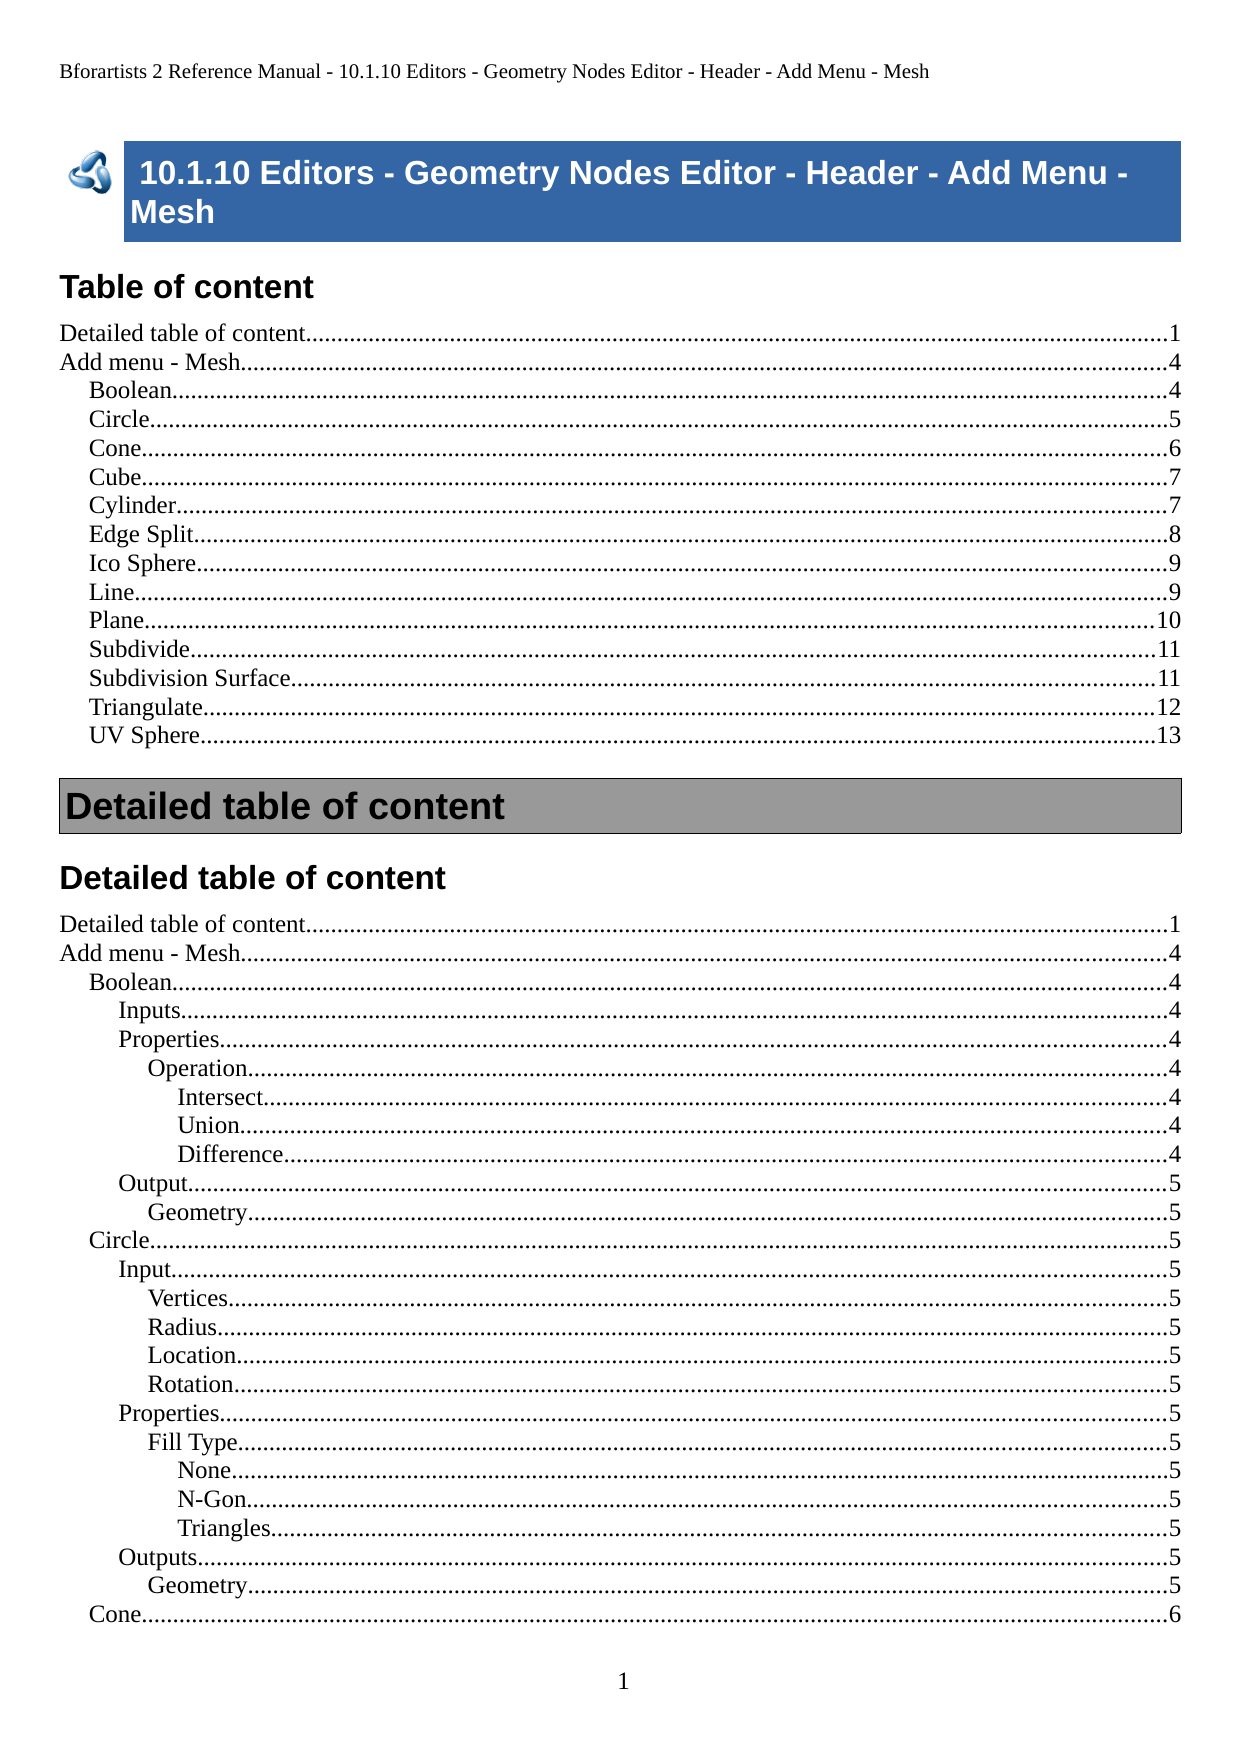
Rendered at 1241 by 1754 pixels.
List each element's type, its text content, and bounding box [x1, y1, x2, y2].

text Detailed table of content 1 [59, 909, 1181, 938]
table_header Detailed table of content [60, 779, 1181, 833]
text Circle 5 [88, 404, 1181, 433]
text Intersect 4 [177, 1082, 1181, 1110]
text Subdivision Surface 11 [88, 663, 1181, 692]
text Radius 5 [147, 1312, 1181, 1340]
text Inputs 4 [118, 995, 1181, 1024]
table_header [59, 141, 124, 242]
text Operation 4 [147, 1053, 1181, 1082]
text None 5 [177, 1455, 1181, 1484]
text Location 5 [147, 1340, 1181, 1369]
text Boolean 4 [88, 375, 1181, 404]
text Ico Sphere 9 [88, 548, 1181, 577]
text Plane 10 [88, 605, 1181, 634]
text Cylinder 7 [88, 490, 1181, 519]
text Geometry 5 [147, 1570, 1181, 1599]
picture [65, 147, 114, 197]
text Outputs 5 [118, 1542, 1181, 1570]
text Cone 6 [88, 1599, 1181, 1628]
text Line 9 [88, 577, 1181, 605]
text Triangles 5 [177, 1513, 1181, 1542]
text Fill Type 5 [147, 1427, 1181, 1455]
text Rotation 5 [147, 1369, 1181, 1398]
text UV Sphere 13 [88, 720, 1181, 749]
text Detailed table of content 1 [59, 318, 1181, 347]
text Vertices 5 [147, 1283, 1181, 1312]
text Add menu - Mesh 4 [59, 938, 1181, 967]
text N-Gon 5 [177, 1484, 1181, 1513]
text Output 5 [118, 1168, 1181, 1197]
text Boolean 4 [88, 967, 1181, 995]
text Properties 4 [118, 1024, 1181, 1053]
text Cone 6 [88, 433, 1181, 462]
text Subdivide 11 [88, 634, 1181, 663]
text Input 5 [118, 1254, 1181, 1283]
text Cube 7 [88, 462, 1181, 490]
text Geometry 5 [147, 1197, 1181, 1225]
table_header 10.1.10 Editors - Geometry Nodes Editor - Header - Add Menu - Mesh [124, 141, 1181, 242]
text Add menu - Mesh 4 [59, 347, 1181, 375]
text Edge Split 8 [88, 519, 1181, 548]
subtitle Detailed table of content [59, 858, 1181, 897]
text Triangulate 12 [88, 692, 1181, 720]
text Circle 5 [88, 1225, 1181, 1254]
text Difference 4 [177, 1139, 1181, 1168]
subtitle Table of content [59, 267, 1181, 305]
text Properties 5 [118, 1398, 1181, 1427]
text Union 4 [177, 1110, 1181, 1139]
